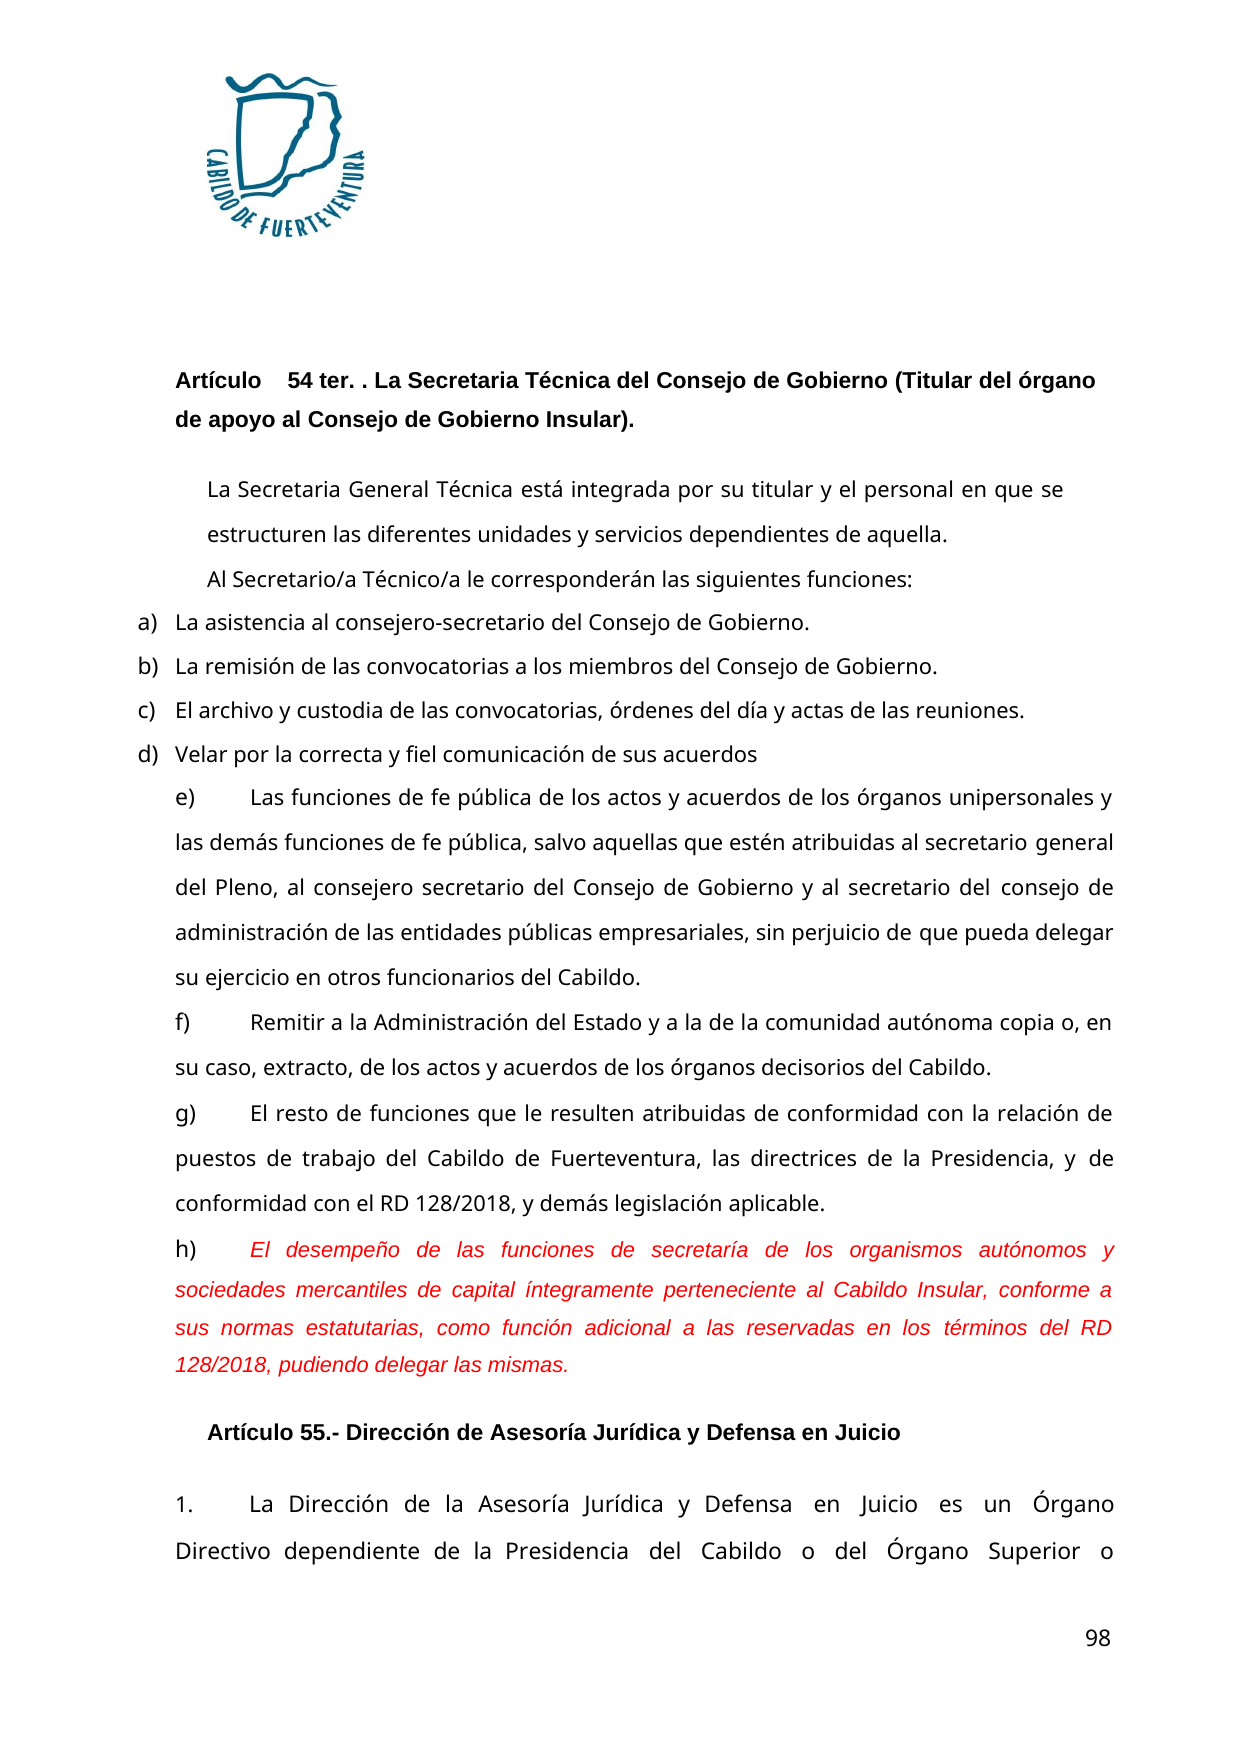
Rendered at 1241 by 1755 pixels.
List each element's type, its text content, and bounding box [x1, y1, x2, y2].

list El resto de funciones que le resulten atribuidas de conformidad con la relación de puestos de trabajo del Cabildo de Fuerteventura, las directrices de la Presidencia, y de conformidad con el RD 128/2018, y demás legislación aplicable. [175, 1097, 1114, 1218]
list La remisión de las convocatorias a los miembros del Consejo de Gobierno. [137, 650, 1134, 681]
subtitle Artículo 55.- Dirección de Asesoría Jurídica y Defensa en Juicio [207, 1419, 1134, 1445]
list Las funciones de fe pública de los actos y acuerdos de los órganos unipersonales y las demás funciones de fe pública, salvo aquellas que estén atribuidas al secretario general del Pleno, al consejero secretario del Consejo de Gobierno y al secretario del consejo de administración de las entidades públicas empresariales, sin perjuicio de que pueda delegar su ejercicio en otros funcionarios del Cabildo. [175, 781, 1114, 991]
text La Secretaria General Técnica está integrada por su titular y el personal en que se estructuren las diferentes unidades y servicios dependientes de aquella. [207, 474, 1119, 549]
text Al Secretario/a Técnico/a le corresponderán las siguientes funciones: [207, 564, 1134, 593]
list Remitir a la Administración del Estado y a la de la comunidad autónoma copia o, en su caso, extracto, de los actos y acuerdos de los órganos decisorios del Cabildo. [175, 1006, 1113, 1082]
list La asistencia al consejero-secretario del Consejo de Gobierno. [137, 606, 1134, 637]
list La Dirección de la Asesoría Jurídica y Defensa en Juicio es un Órgano Directivo dependiente de la Presidencia del Cabildo o del Órgano Superior o [175, 1488, 1114, 1566]
subtitle Artículo 54 ter. . La Secretaria Técnica del Consejo de Gobierno (Titular del órgano de apoyo al Consejo de Gobierno Insular). [175, 367, 1099, 432]
list Velar por la correcta y fiel comunicación de sus acuerdos [137, 737, 1134, 769]
list El desempeño de las funciones de secretaría de los organismos autónomos y sociedades mercantiles de capital íntegramente perteneciente al Cabildo Insular, conforme a sus normas estatutarias, como función adicional a las reservadas en los términos del RD 128/2018, pudiendo delegar las mismas. [175, 1233, 1114, 1377]
list El archivo y custodia de las convocatorias, órdenes del día y actas de las reuniones. [137, 694, 1134, 725]
